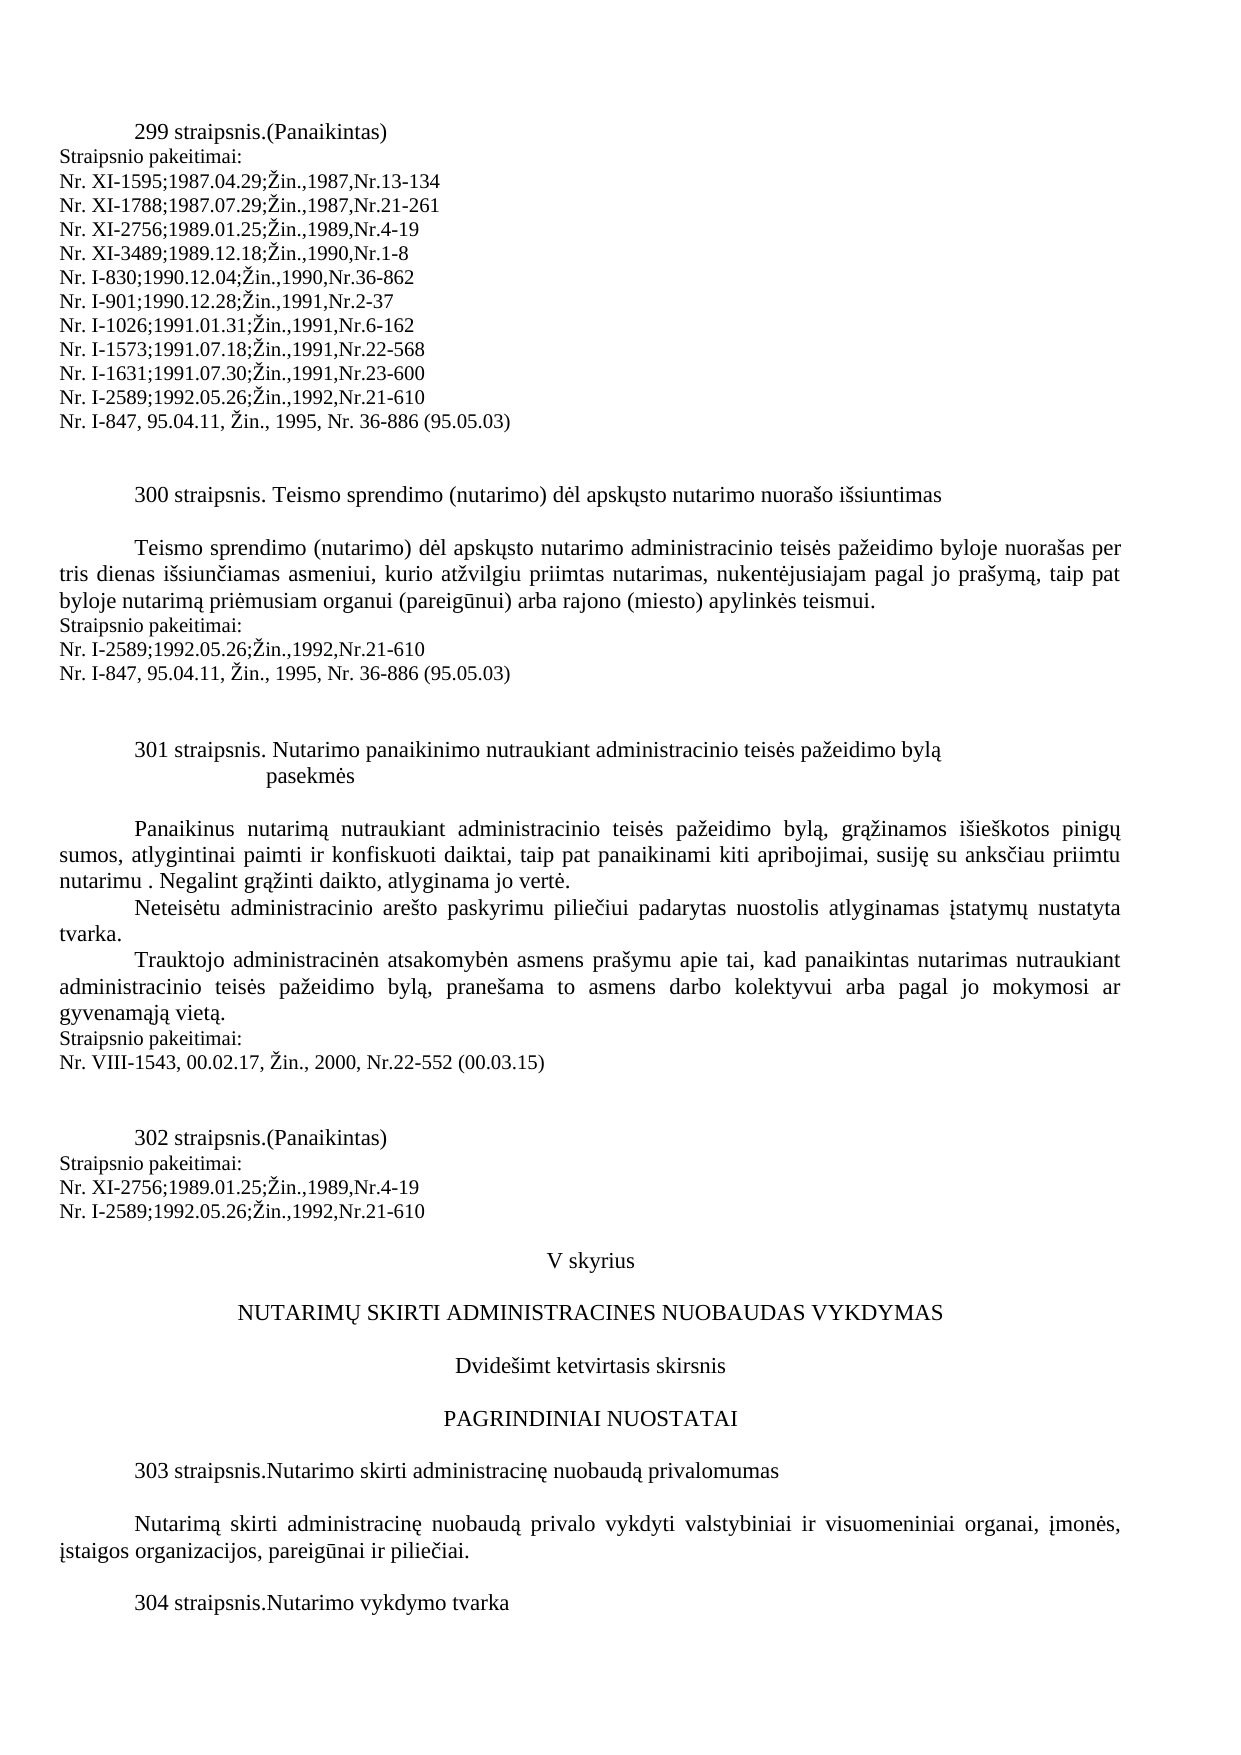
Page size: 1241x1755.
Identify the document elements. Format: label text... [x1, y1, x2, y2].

text Nr. VIII-1543, 00.02.17, Žin., 2000, Nr.22-552 (00.03.15) [59, 1050, 1122, 1074]
text 304 straipsnis.Nutarimo vykdymo tvarka [59, 1589, 1122, 1616]
text Teismo sprendimo (nutarimo) dėl apskųsto nutarimo administracinio teisės pažeidimo byloje nuorašas per tris dienas išsiunčiamas asmeniui, kurio atžvilgiu priimtas nutarimas, nukentėjusiajam pagal jo prašymą, taip pat byloje nutarimą priėmusiam organui (pareigūnui) arba rajono (miesto) apylinkės teismui. [59, 534, 1122, 613]
text NUTARIMŲ SKIRTI ADMINISTRACINES NUOBAUDAS VYKDYMAS [59, 1299, 1122, 1326]
text Nr. I-2589;1992.05.26;Žin.,1992,Nr.21-610 [59, 637, 1122, 661]
text PAGRINDINIAI NUOSTATAI [59, 1405, 1122, 1431]
text Straipsnio pakeitimai: [59, 1151, 1122, 1174]
text Nr. XI-1595;1987.04.29;Žin.,1987,Nr.13-134 [59, 168, 1122, 193]
text Nutarimą skirti administracinę nuobaudą privalo vykdyti valstybiniai ir visuomeniniai organai, įmonės, įstaigos organizacijos, pareigūnai ir piliečiai. [59, 1510, 1122, 1563]
text V skyrius [59, 1247, 1122, 1273]
text Nr. I-1026;1991.01.31;Žin.,1991,Nr.6-162 [59, 313, 1122, 337]
text pasekmės [59, 762, 1122, 788]
text Panaikinus nutarimą nutraukiant administracinio teisės pažeidimo bylą, grąžinamos išieškotos pinigų sumos, atlygintinai paimti ir konfiskuoti daiktai, taip pat panaikinami kiti apribojimai, susiję su anksčiau priimtu nutarimu . Negalint grąžinti daikto, atlyginama jo vertė. [59, 815, 1122, 894]
text 301 straipsnis. Nutarimo panaikinimo nutraukiant administracinio teisės pažeidimo bylą [59, 736, 1122, 762]
text Dvidešimt ketvirtasis skirsnis [59, 1352, 1122, 1378]
text Nr. I-847, 95.04.11, Žin., 1995, Nr. 36-886 (95.05.03) [59, 661, 1122, 685]
text 303 straipsnis.Nutarimo skirti administracinę nuobaudą privalomumas [59, 1458, 1122, 1484]
text 300 straipsnis. Teismo sprendimo (nutarimo) dėl apskųsto nutarimo nuorašo išsiuntimas [59, 481, 1122, 508]
text Trauktojo administracinėn atsakomybėn asmens prašymu apie tai, kad panaikintas nutarimas nutraukiant administracinio teisės pažeidimo bylą, pranešama to asmens darbo kolektyvui arba pagal jo mokymosi ar gyvenamąją vietą. [59, 947, 1122, 1026]
text Nr. I-830;1990.12.04;Žin.,1990,Nr.36-862 [59, 265, 1122, 289]
text Nr. I-1631;1991.07.30;Žin.,1991,Nr.23-600 [59, 361, 1122, 385]
text Nr. I-2589;1992.05.26;Žin.,1992,Nr.21-610 [59, 385, 1122, 409]
text Nr. I-2589;1992.05.26;Žin.,1992,Nr.21-610 [59, 1199, 1122, 1223]
text 302 straipsnis.(Panaikintas) [59, 1124, 1122, 1151]
text Nr. XI-1788;1987.07.29;Žin.,1987,Nr.21-261 [59, 193, 1122, 217]
text Nr. I-1573;1991.07.18;Žin.,1991,Nr.22-568 [59, 337, 1122, 361]
text Nr. I-901;1990.12.28;Žin.,1991,Nr.2-37 [59, 289, 1122, 313]
text Nr. I-847, 95.04.11, Žin., 1995, Nr. 36-886 (95.05.03) [59, 409, 1122, 433]
text Nr. XI-2756;1989.01.25;Žin.,1989,Nr.4-19 [59, 1174, 1122, 1199]
text Nr. XI-3489;1989.12.18;Žin.,1990,Nr.1-8 [59, 241, 1122, 265]
text Straipsnio pakeitimai: [59, 144, 1122, 168]
text Straipsnio pakeitimai: [59, 1026, 1122, 1050]
text Nr. XI-2756;1989.01.25;Žin.,1989,Nr.4-19 [59, 217, 1122, 241]
text Neteisėtu administracinio arešto paskyrimu piliečiui padarytas nuostolis atlyginamas įstatymų nustatyta tvarka. [59, 894, 1122, 947]
text 299 straipsnis.(Panaikintas) [59, 118, 1122, 144]
text Straipsnio pakeitimai: [59, 613, 1122, 637]
